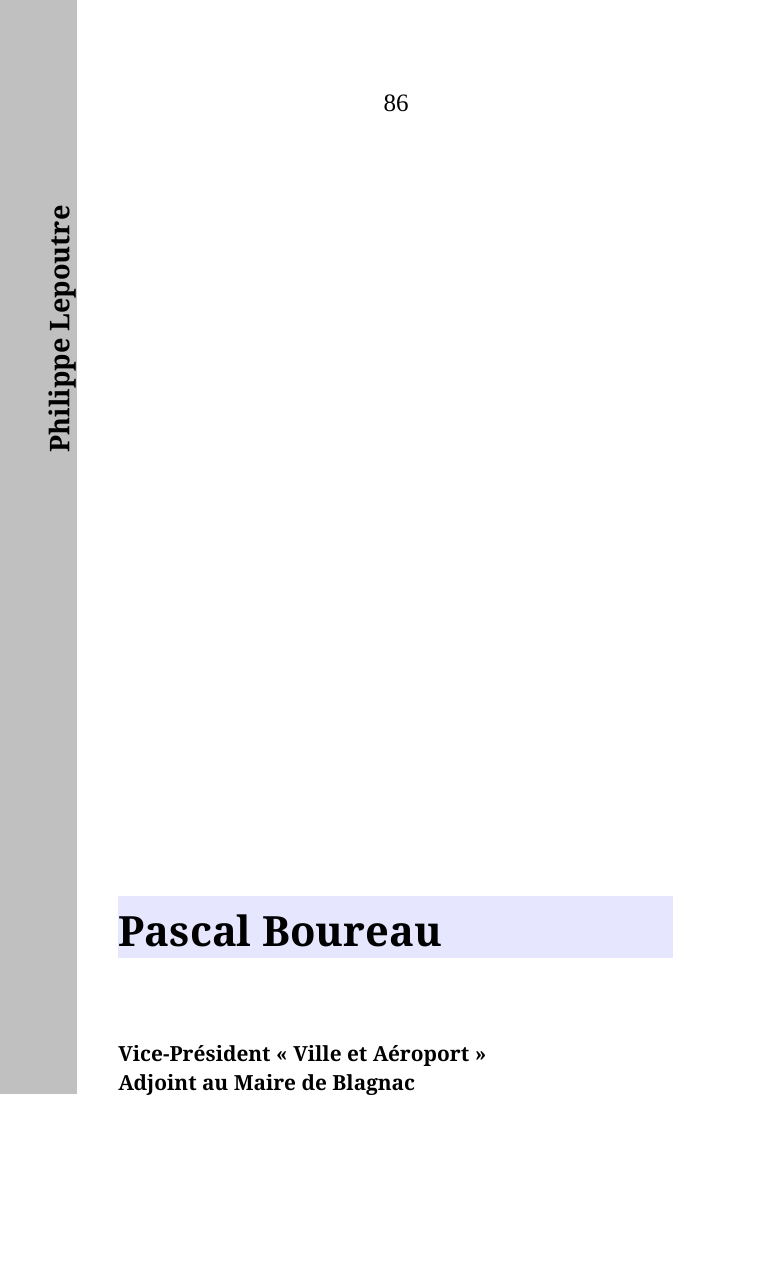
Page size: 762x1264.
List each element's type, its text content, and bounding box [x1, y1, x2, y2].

text Adjoint au Maire de Blagnac [118, 1067, 673, 1096]
text Pascal Boureau [118, 896, 673, 958]
text Vice-Président « Ville et Aéroport » [118, 1011, 673, 1067]
text Philippe Lepoutre [0, 187, 77, 453]
